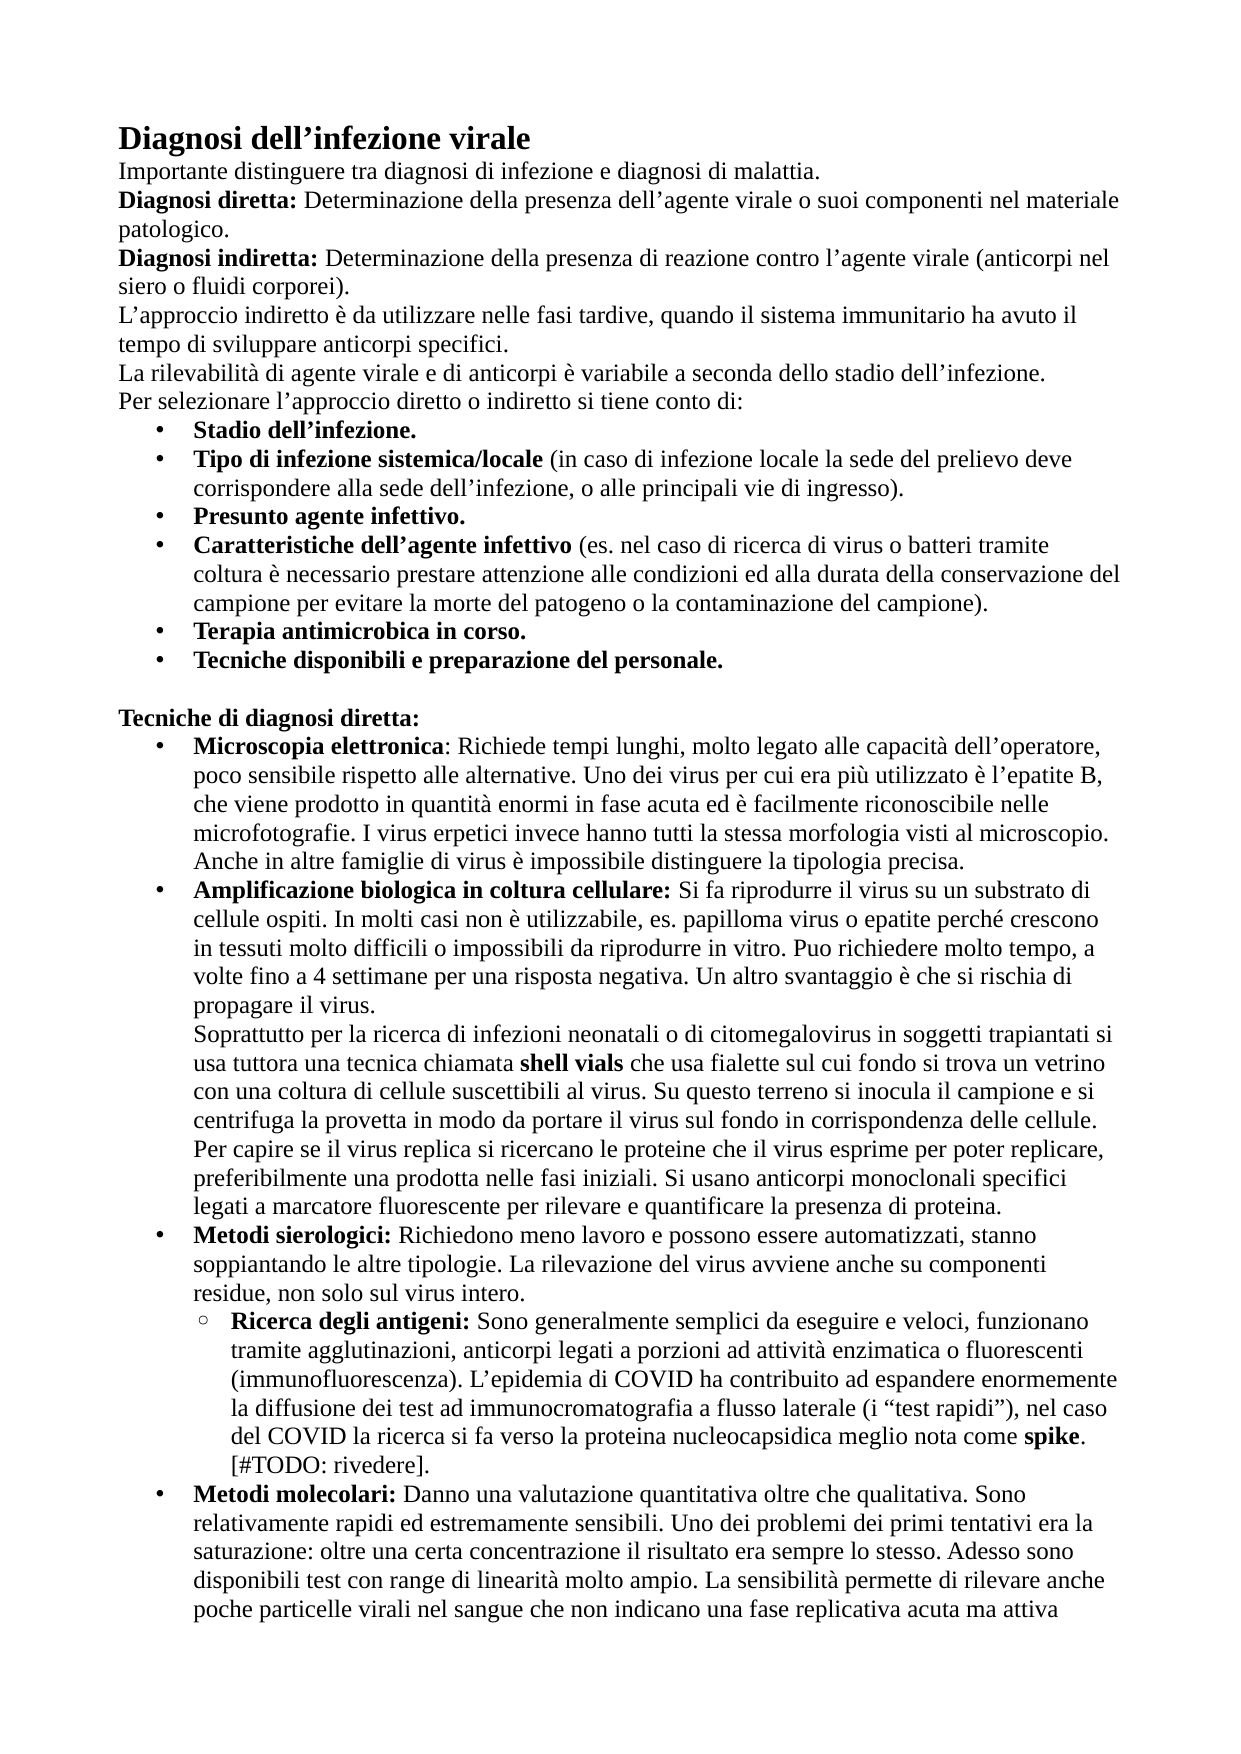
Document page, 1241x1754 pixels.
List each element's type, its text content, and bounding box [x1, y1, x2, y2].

list Metodi sierologici: Richiedono meno lavoro e possono essere automatizzati, stanno soppiantando le altre tipologie. La rilevazione del virus avviene anche su componenti residue, non solo sul virus intero. [156, 1220, 1122, 1306]
list Tecniche disponibili e preparazione del personale. [156, 645, 1122, 674]
text Diagnosi diretta: Determinazione della presenza dell’agente virale o suoi componenti nel materiale patologico. [118, 185, 1122, 243]
text Diagnosi dell’infezione virale [118, 118, 1122, 156]
text Per selezionare l’approccio diretto o indiretto si tiene conto di: [118, 386, 1122, 415]
text Importante distinguere tra diagnosi di infezione e diagnosi di malattia. [118, 156, 1122, 185]
list Metodi molecolari: Danno una valutazione quantitativa oltre che qualitativa. Sono relativamente rapidi ed estremamente sensibili. Uno dei problemi dei primi tentativi era la saturazione: oltre una certa concentrazione il risultato era sempre lo stesso. Adesso sono disponibili test con range di linearità molto ampio. La sensibilità permette di rilevare anche poche particelle virali nel sangue che non indicano una fase replicativa acuta ma attiva [156, 1479, 1122, 1623]
text Diagnosi indiretta: Determinazione della presenza di reazione contro l’agente virale (anticorpi nel siero o fluidi corporei). [118, 243, 1122, 300]
text La rilevabilità di agente virale e di anticorpi è variabile a seconda dello stadio dell’infezione. [118, 358, 1122, 386]
list Stadio dell’infezione. [156, 415, 1122, 444]
text Tecniche di diagnosi diretta: [118, 703, 1122, 731]
list Caratteristiche dell’agente infettivo (es. nel caso di ricerca di virus o batteri tramite coltura è necessario prestare attenzione alle condizioni ed alla durata della conservazione del campione per evitare la morte del patogeno o la contaminazione del campione). [156, 530, 1122, 616]
list Ricerca degli antigeni: Sono generalmente semplici da eseguire e veloci, funzionano tramite agglutinazioni, anticorpi legati a porzioni ad attività enzimatica o fluorescenti (immunofluorescenza). L’epidemia di COVID ha contribuito ad espandere enormemente la diffusione dei test ad immunocromatografia a flusso laterale (i “test rapidi”), nel caso del COVID la ricerca si fa verso la proteina nucleocapsidica meglio nota come spike. [#TODO: rivedere]. [193, 1306, 1122, 1479]
list Terapia antimicrobica in corso. [156, 616, 1122, 645]
list Microscopia elettronica: Richiede tempi lunghi, molto legato alle capacità dell’operatore, poco sensibile rispetto alle alternative. Uno dei virus per cui era più utilizzato è l’epatite B, che viene prodotto in quantità enormi in fase acuta ed è facilmente riconoscibile nelle microfotografie. I virus erpetici invece hanno tutti la stessa morfologia visti al microscopio. Anche in altre famiglie di virus è impossibile distinguere la tipologia precisa. [156, 731, 1122, 875]
text L’approccio indiretto è da utilizzare nelle fasi tardive, quando il sistema immunitario ha avuto il tempo di sviluppare anticorpi specifici. [118, 300, 1122, 358]
list Presunto agente infettivo. [156, 501, 1122, 530]
list Tipo di infezione sistemica/locale (in caso di infezione locale la sede del prelievo deve corrispondere alla sede dell’infezione, o alle principali vie di ingresso). [156, 444, 1122, 501]
list Amplificazione biologica in coltura cellulare: Si fa riprodurre il virus su un substrato di cellule ospiti. In molti casi non è utilizzabile, es. papilloma virus o epatite perché crescono in tessuti molto difficili o impossibili da riprodurre in vitro. Puo richiedere molto tempo, a volte fino a 4 settimane per una risposta negativa. Un altro svantaggio è che si rischia di propagare il virus. Soprattutto per la ricerca di infezioni neonatali o di citomegalovirus in soggetti trapiantati si usa tuttora una tecnica chiamata shell vials che usa fialette sul cui fondo si trova un vetrino con una coltura di cellule suscettibili al virus. Su questo terreno si inocula il campione e si centrifuga la provetta in modo da portare il virus sul fondo in corrispondenza delle cellule. Per capire se il virus replica si ricercano le proteine che il virus esprime per poter replicare, preferibilmente una prodotta nelle fasi iniziali. Si usano anticorpi monoclonali specifici legati a marcatore fluorescente per rilevare e quantificare la presenza di proteina. [156, 875, 1122, 1220]
